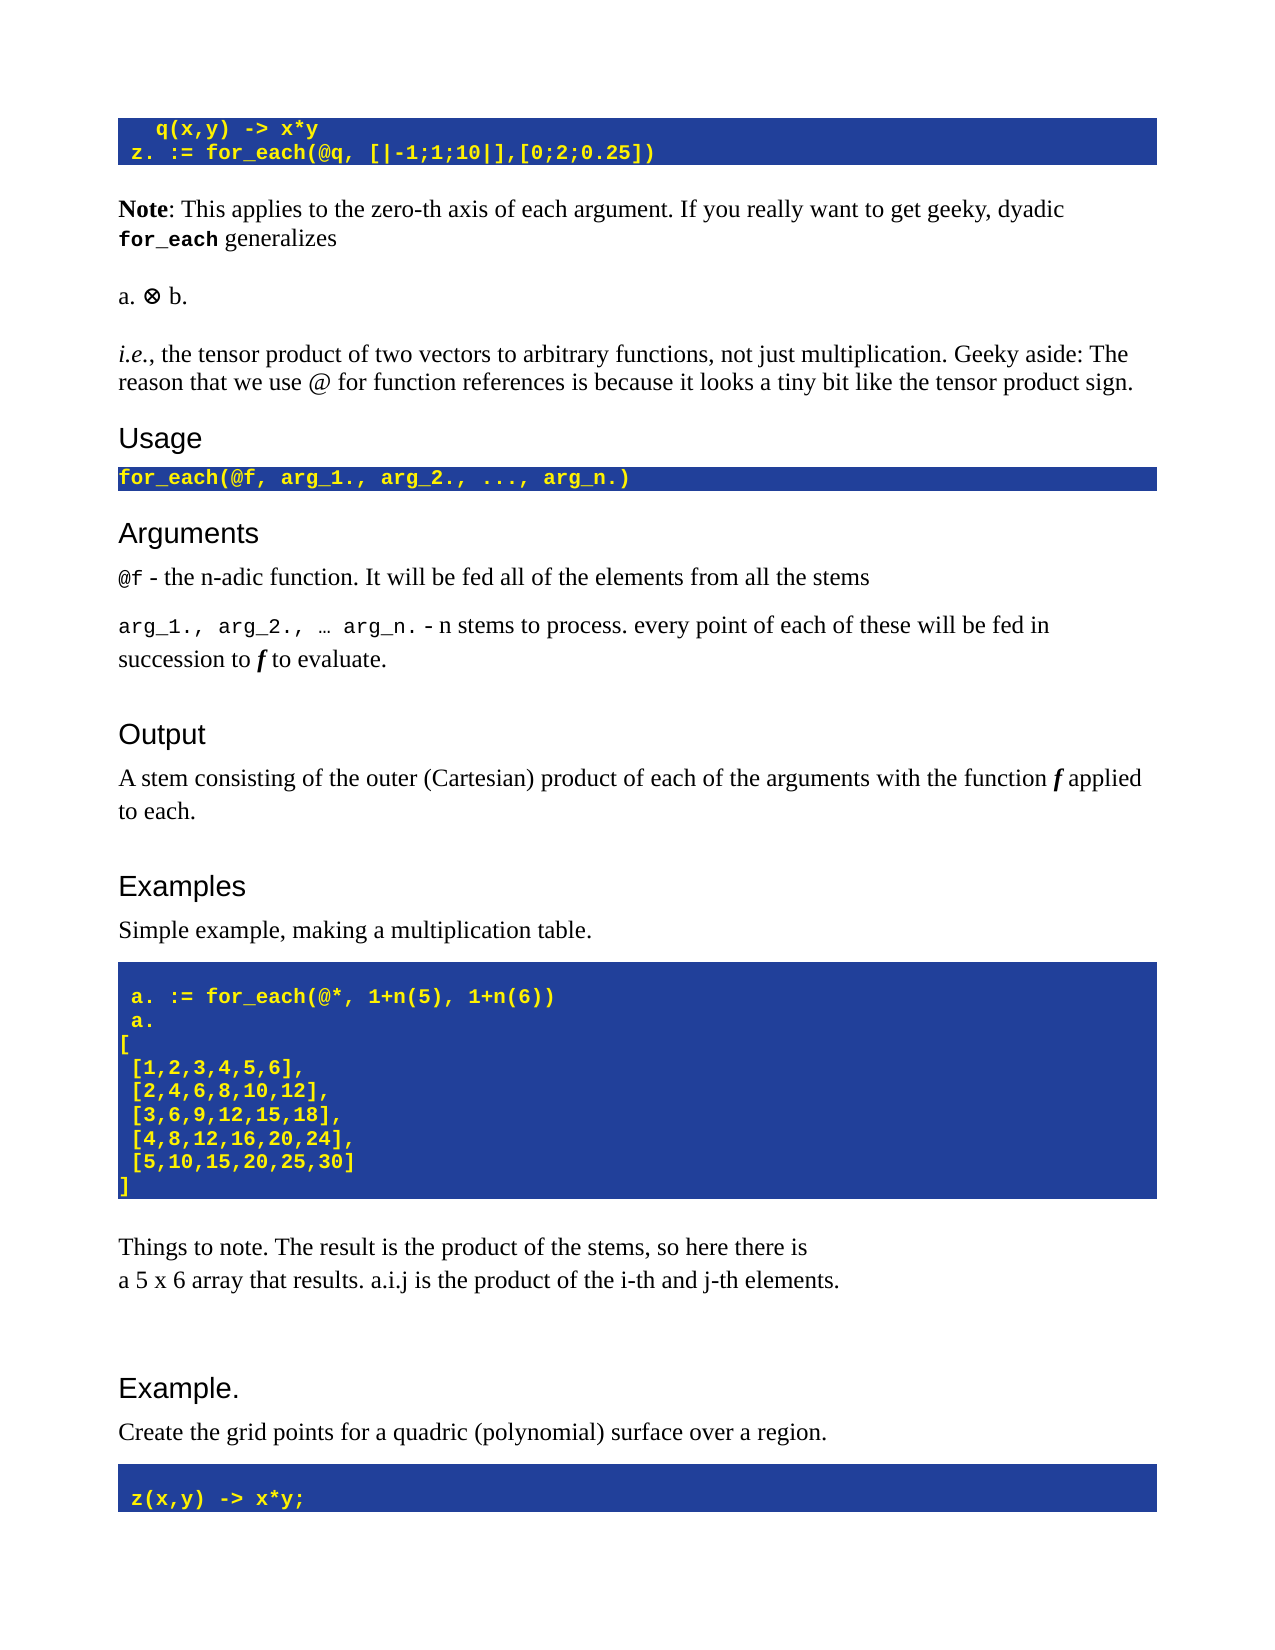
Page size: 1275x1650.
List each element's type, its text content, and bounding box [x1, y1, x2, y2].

subtitle Examples [118, 869, 1157, 902]
text q(x,y) -> x*y z. := for_each(@q, [|-1;1;10|],[0;2;0.25]) [118, 118, 1157, 165]
subtitle Usage [118, 421, 1157, 455]
text i.e., the tensor product of two vectors to arbitrary functions, not just multiplication. Geeky aside: The reason that we use @ for function references is because it looks a tiny bit like the tensor product sign. [118, 339, 1157, 396]
text A stem consisting of the outer (Cartesian) product of each of the arguments with the function f applied to each. [118, 763, 1157, 825]
subtitle Output [118, 717, 1157, 751]
text arg_1., arg_2., … arg_n. - n stems to process. every point of each of these will be fed in succession to f to evaluate. [118, 611, 1157, 673]
subtitle Example. [118, 1337, 1157, 1404]
text Simple example, making a multiplication table. [118, 915, 1157, 943]
text Things to note. The result is the product of the stems, so here there is a 5 x 6 array that results. a.i.j is the product of the i-th and j-th elements. [118, 1199, 1157, 1293]
text @f - the n-adic function. It will be fed all of the elements from all the stems [118, 562, 1157, 592]
text Note: This applies to the zero-th axis of each argument. If you really want to get geeky, dyadic for_each generalizes [118, 194, 1157, 252]
text for_each(@f, arg_1., arg_2., ..., arg_n.) [118, 467, 1157, 491]
text z(x,y) -> x*y; [118, 1464, 1157, 1512]
text a. := for_each(@*, 1+n(5), 1+n(6)) a. [ [1,2,3,4,5,6], [2,4,6,8,10,12], [3,6,9,12,15,18], [4,8,12,16,20,24], [5,10,15,20,25,30] ] [118, 962, 1157, 1199]
text a. ⊗ b. [118, 281, 1157, 310]
subtitle Arguments [118, 516, 1157, 549]
text Create the grid points for a quadric (polynomial) surface over a region. [118, 1417, 1157, 1446]
